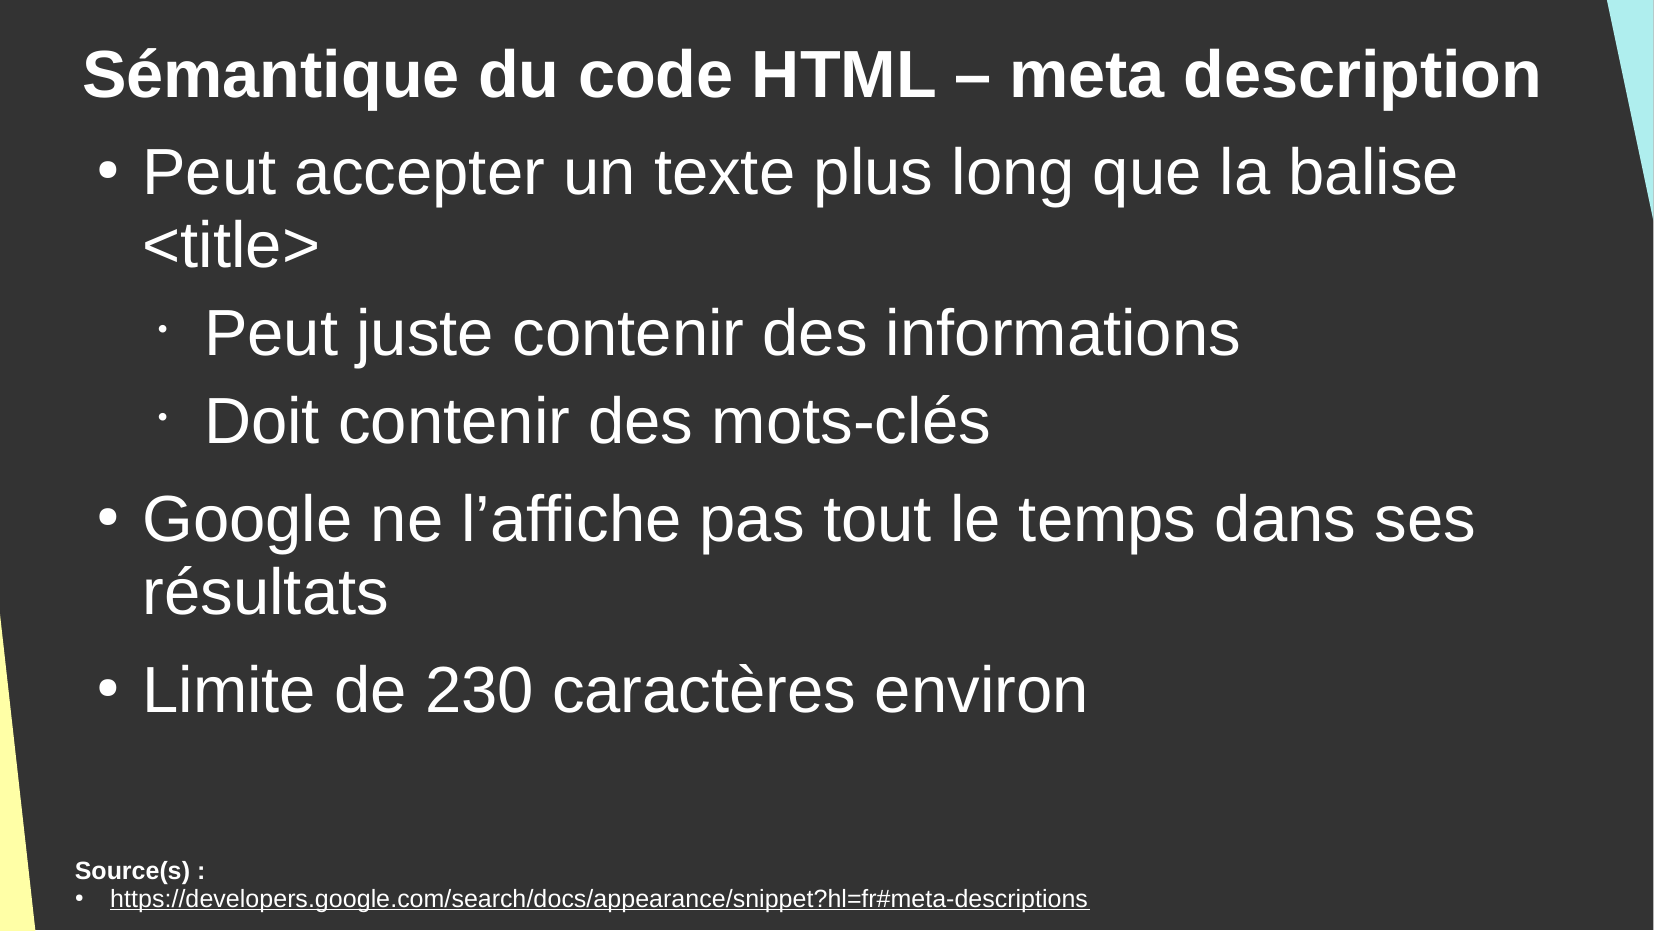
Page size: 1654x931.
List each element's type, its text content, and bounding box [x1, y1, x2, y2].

list Peut accepter un texte plus long que la balise <title> Peut juste contenir des informations Doit contenir des mots-clés Google ne l’affiche pas tout le temps dans ses résultats Limite de 230 caractères environ [80, 135, 1595, 733]
text_box [0, 614, 36, 931]
title Sémantique du code HTML – meta description [82, 36, 1571, 114]
text_box [1606, 0, 1654, 224]
text_box Source(s) : https://developers.google.com/search/docs/appearance/snippet?hl=fr#meta-descriptions [60, 821, 1546, 921]
